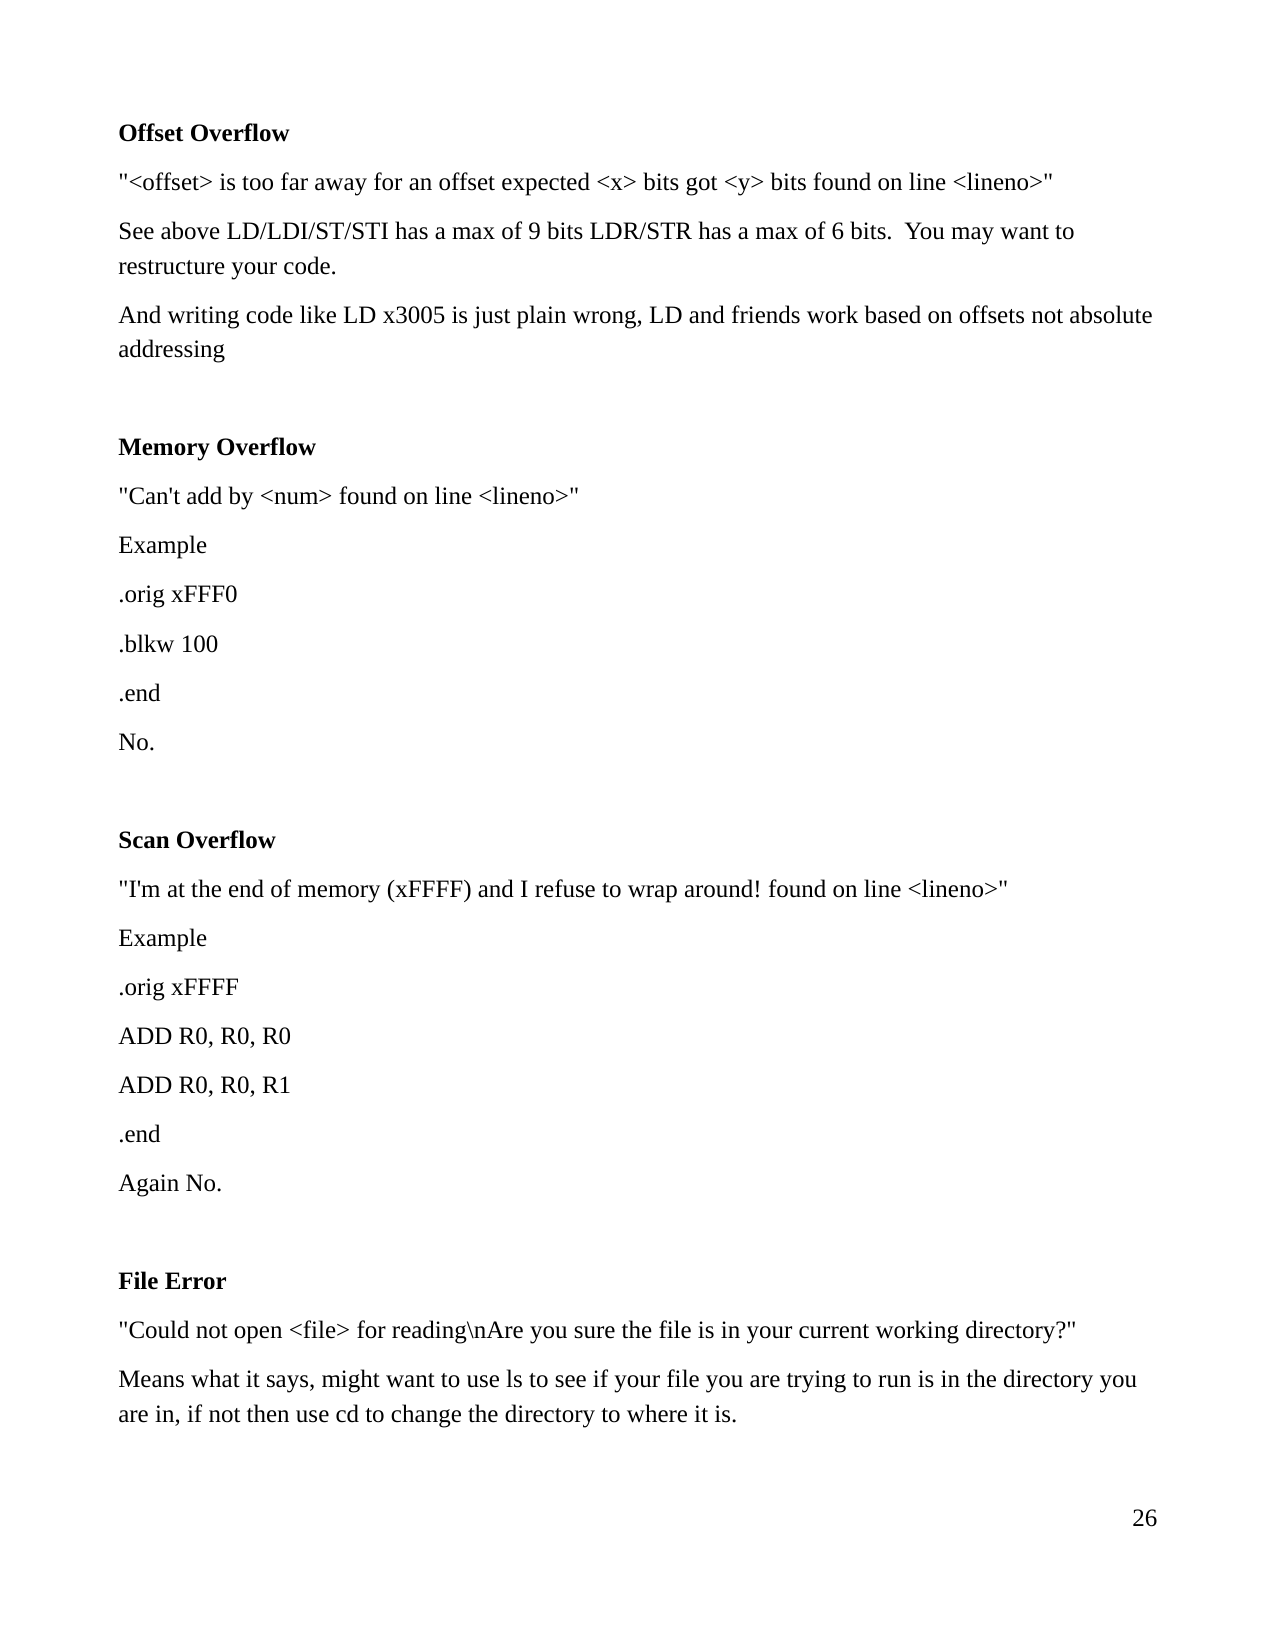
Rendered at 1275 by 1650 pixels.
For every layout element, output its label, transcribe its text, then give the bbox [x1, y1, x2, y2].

text Example [118, 531, 1157, 559]
text And writing code like LD x3005 is just plain wrong, LD and friends work based on offsets not absolute addressing [118, 300, 1157, 363]
text "I'm at the end of memory (xFFFF) and I refuse to wrap around! found on line <lineno>" [118, 874, 1157, 903]
text Offset Overflow [118, 118, 1157, 147]
text See above LD/LDI/ST/STI has a max of 9 bits LDR/STR has a max of 6 bits. You may want to restructure your code. [118, 216, 1157, 279]
text .blkw 100 [118, 629, 1157, 657]
text Again No. [118, 1168, 1157, 1197]
text "<offset> is too far away for an offset expected <x> bits got <y> bits found on line <lineno>" [118, 167, 1157, 196]
text ADD R0, R0, R0 [118, 1021, 1157, 1050]
text Memory Overflow [118, 432, 1157, 461]
text ADD R0, R0, R1 [118, 1070, 1157, 1099]
text .orig xFFFF [118, 972, 1157, 1001]
text Scan Overflow [118, 825, 1157, 854]
text .end [118, 1119, 1157, 1148]
text File Error [118, 1266, 1157, 1295]
text No. [118, 727, 1157, 756]
text "Could not open <file> for reading\nAre you sure the file is in your current working directory?" [118, 1316, 1157, 1344]
text Example [118, 923, 1157, 952]
text .end [118, 678, 1157, 706]
text Means what it says, might want to use ls to see if your file you are trying to run is in the directory you are in, if not then use cd to change the directory to where it is. [118, 1364, 1157, 1428]
text .orig xFFF0 [118, 579, 1157, 608]
text "Can't add by <num> found on line <lineno>" [118, 481, 1157, 510]
